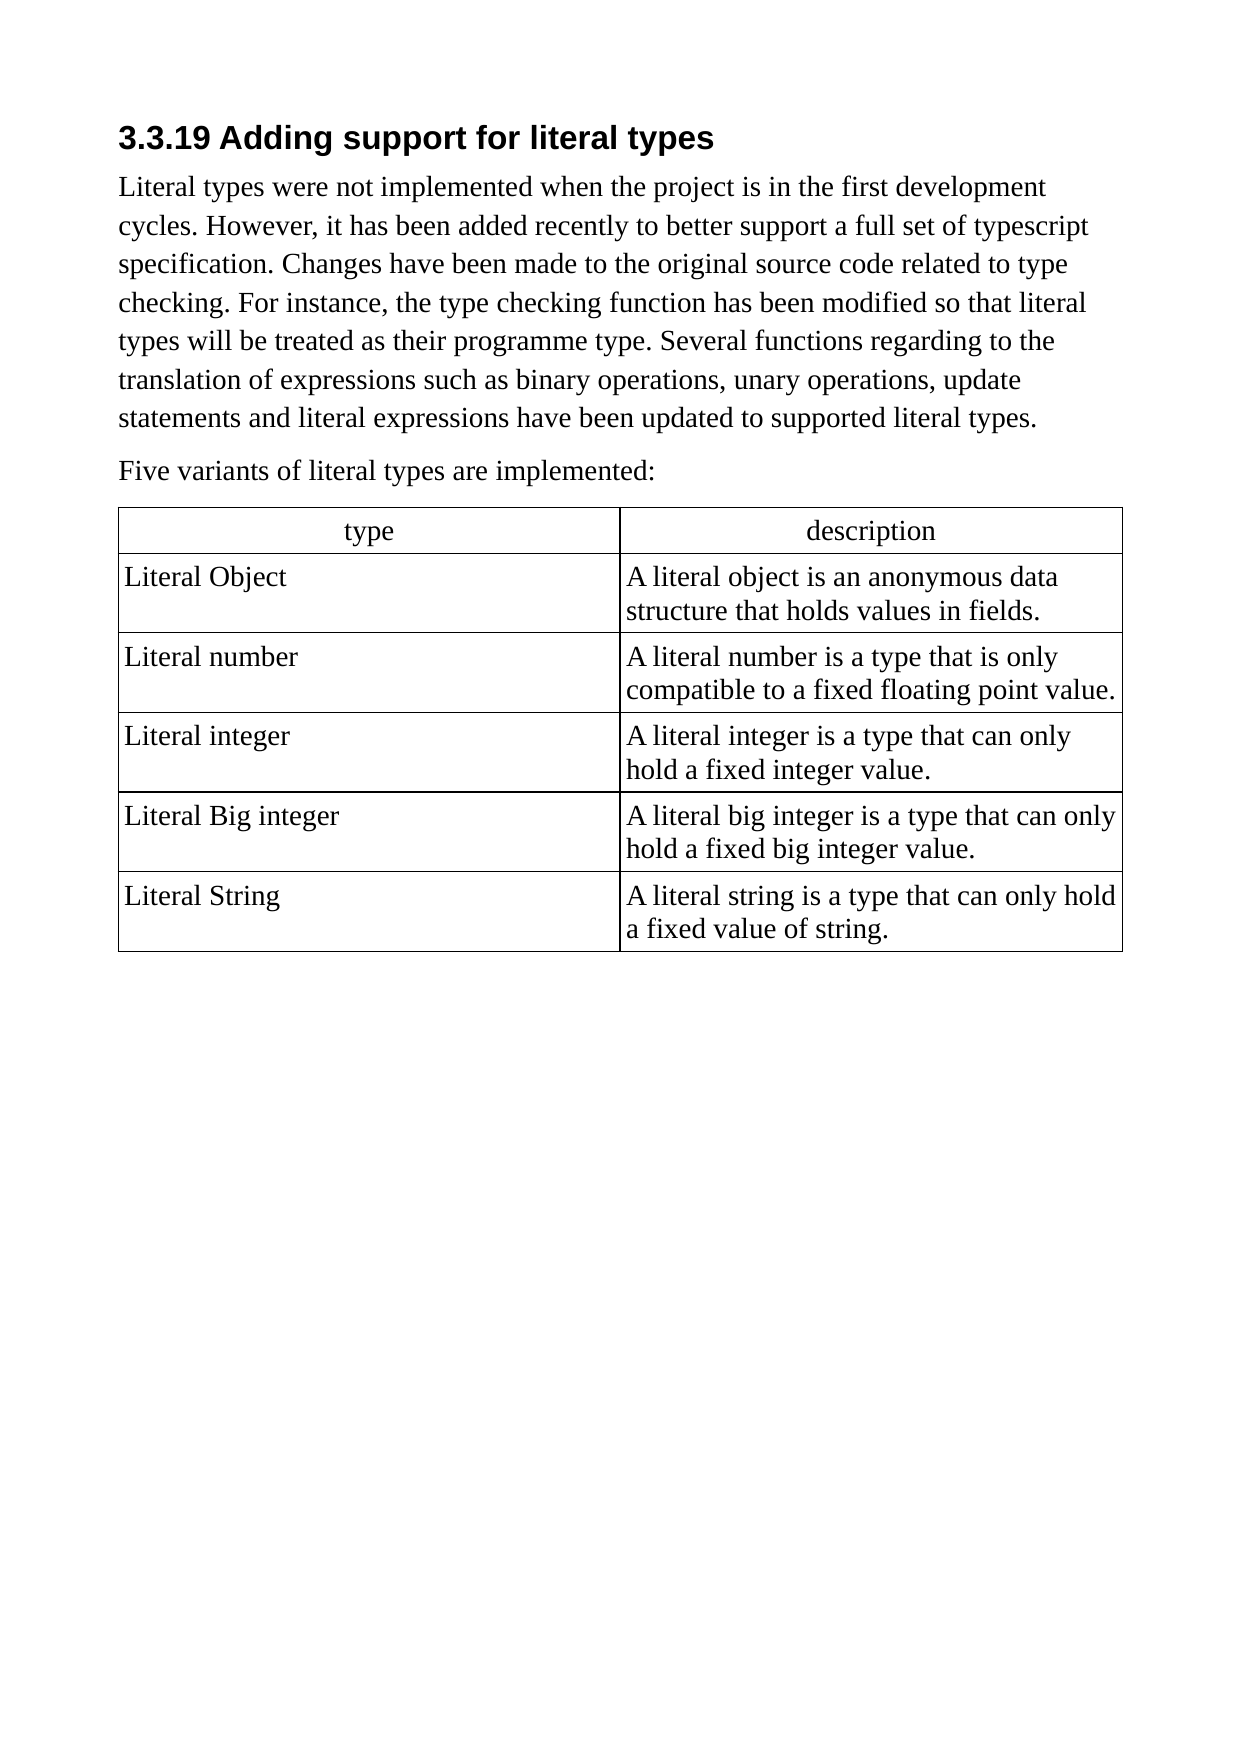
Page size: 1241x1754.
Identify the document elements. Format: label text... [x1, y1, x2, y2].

table_cell Literal integer [119, 713, 619, 791]
table_cell Literal String [119, 872, 619, 951]
text Five variants of literal types are implemented: [118, 453, 1122, 487]
table_cell Literal Big integer [119, 793, 619, 871]
table_cell A literal number is a type that is only compatible to a fixed floating point value. [621, 633, 1122, 712]
table_cell A literal object is an anonymous data structure that holds values in fields. [621, 554, 1122, 632]
table_cell A literal integer is a type that can only hold a fixed integer value. [621, 713, 1122, 791]
subtitle 3.3.19 Adding support for literal types [118, 118, 1122, 157]
table_cell A literal string is a type that can only hold a fixed value of string. [621, 872, 1122, 951]
table_cell Literal number [119, 633, 619, 712]
table_header description [621, 508, 1122, 553]
table_cell Literal Object [119, 554, 619, 632]
text Literal types were not implemented when the project is in the first development cycles. However, it has been added recently to better support a full set of typescript specification. Changes have been made to the original source code related to type checking. For instance, the type checking function has been modified so that literal types will be treated as their programme type. Several functions regarding to the translation of expressions such as binary operations, unary operations, update statements and literal expressions have been updated to supported literal types. [118, 169, 1122, 434]
table_cell A literal big integer is a type that can only hold a fixed big integer value. [621, 793, 1122, 871]
table_header type [119, 508, 619, 553]
